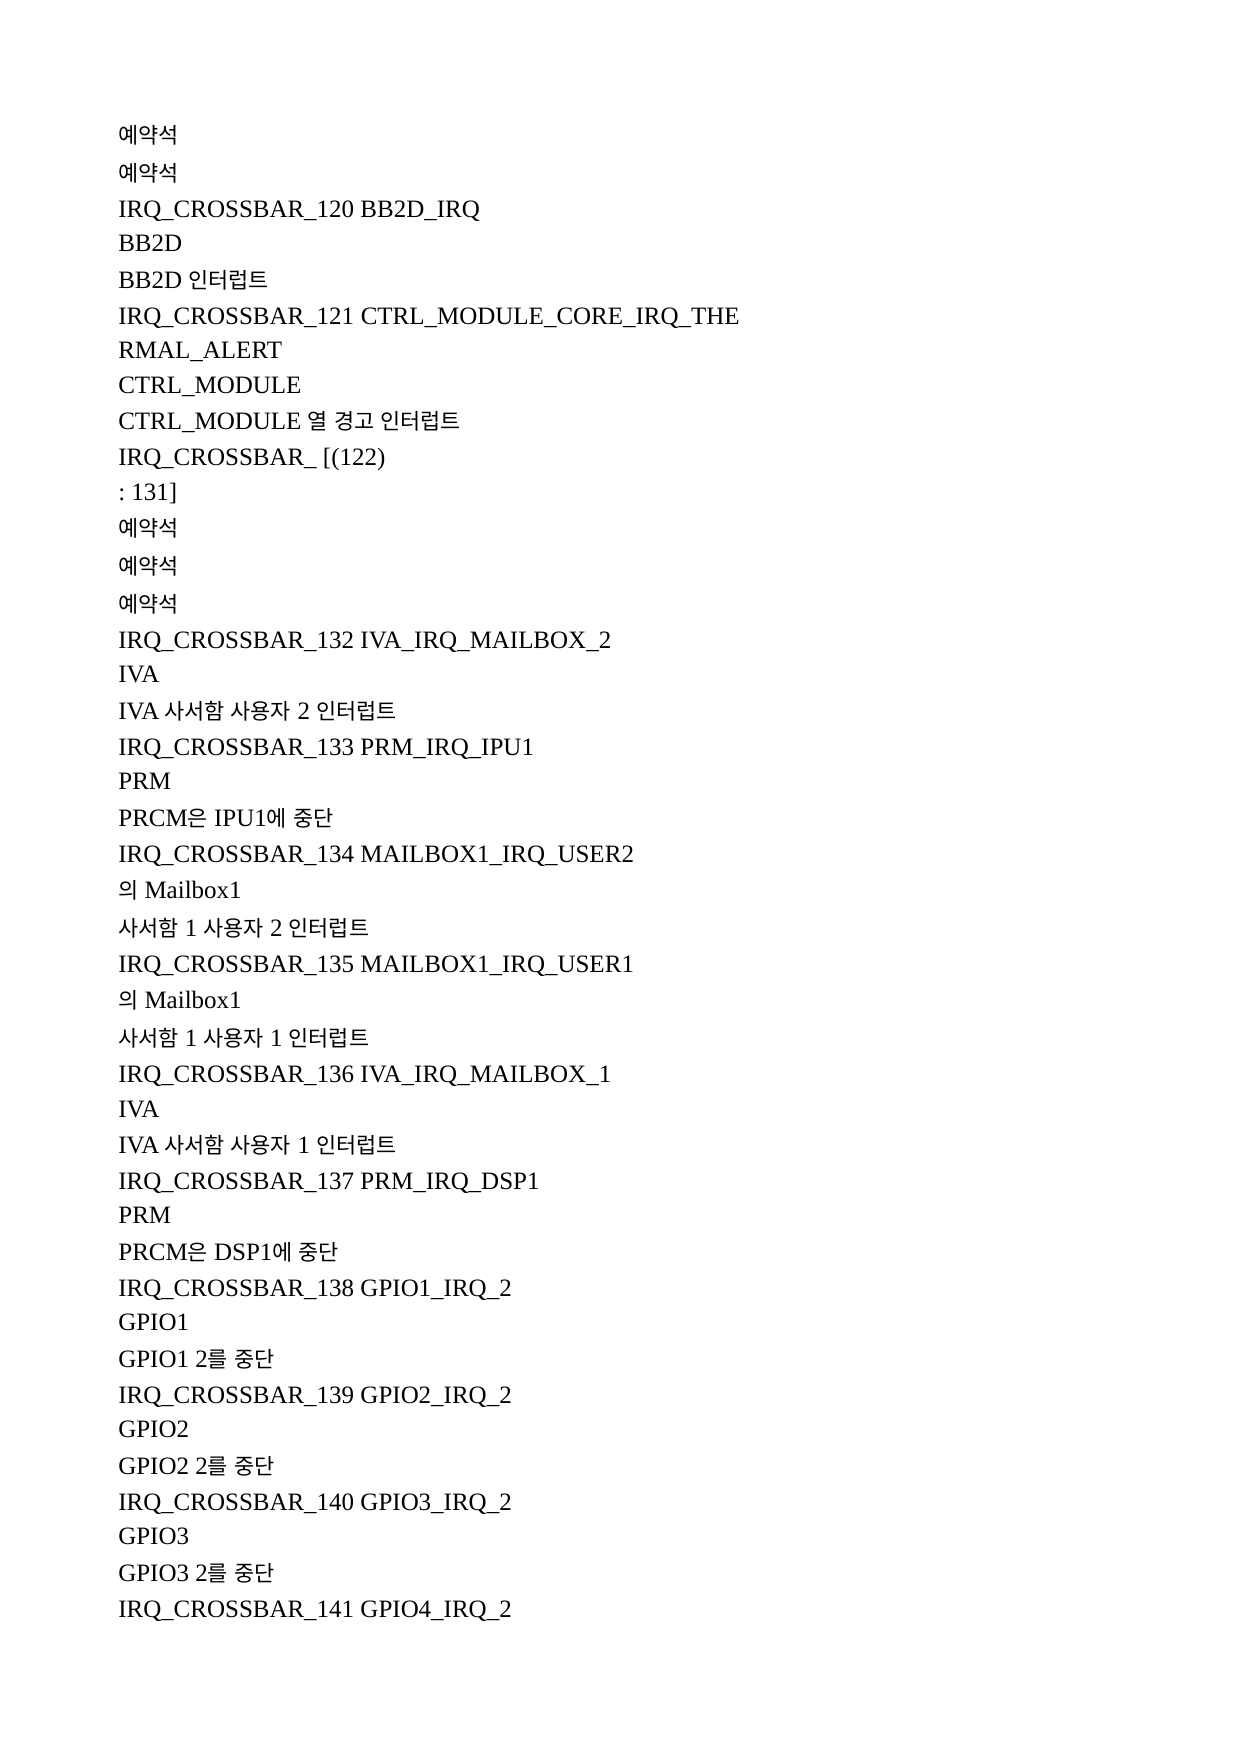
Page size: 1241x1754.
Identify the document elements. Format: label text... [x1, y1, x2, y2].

text PRM [118, 766, 1122, 795]
text BB2D [118, 228, 1122, 257]
text IRQ_CROSSBAR_139 GPIO2_IRQ_2 [118, 1380, 1122, 1409]
text PRCM은 DSP1에 중단 [118, 1235, 1122, 1267]
text CTRL_MODULE 열 경고 인터럽트 [118, 404, 1122, 436]
text CTRL_MODULE [118, 370, 1122, 398]
text 의 Mailbox1 [118, 983, 1122, 1015]
text GPIO2 2를 중단 [118, 1449, 1122, 1481]
text IVA 사서함 사용자 2 인터럽트 [118, 694, 1122, 726]
text IRQ_CROSSBAR_133 PRM_IRQ_IPU1 [118, 732, 1122, 761]
text IRQ_CROSSBAR_134 MAILBOX1_IRQ_USER2 [118, 839, 1122, 867]
text 예약석 [118, 549, 1122, 581]
text GPIO3 2를 중단 [118, 1556, 1122, 1587]
text PRM [118, 1201, 1122, 1229]
text IRQ_CROSSBAR_135 MAILBOX1_IRQ_USER1 [118, 949, 1122, 978]
text 사서함 1 사용자 1 인터럽트 [118, 1021, 1122, 1053]
text IRQ_CROSSBAR_137 PRM_IRQ_DSP1 [118, 1166, 1122, 1195]
text IRQ_CROSSBAR_136 IVA_IRQ_MAILBOX_1 [118, 1059, 1122, 1088]
text : 131] [118, 477, 1122, 505]
text IRQ_CROSSBAR_141 GPIO4_IRQ_2 [118, 1594, 1122, 1622]
text IRQ_CROSSBAR_132 IVA_IRQ_MAILBOX_2 [118, 625, 1122, 654]
text IVA [118, 659, 1122, 688]
text RMAL_ALERT [118, 335, 1122, 364]
text GPIO1 [118, 1307, 1122, 1336]
text 예약석 [118, 511, 1122, 543]
text PRCM은 IPU1에 중단 [118, 801, 1122, 832]
text 의 Mailbox1 [118, 873, 1122, 905]
text IRQ_CROSSBAR_ [(122) [118, 442, 1122, 471]
text 예약석 [118, 118, 1122, 150]
text GPIO3 [118, 1521, 1122, 1550]
text 예약석 [118, 156, 1122, 188]
text GPIO2 [118, 1414, 1122, 1443]
text IRQ_CROSSBAR_120 BB2D_IRQ [118, 194, 1122, 223]
text IVA 사서함 사용자 1 인터럽트 [118, 1128, 1122, 1160]
text IRQ_CROSSBAR_140 GPIO3_IRQ_2 [118, 1487, 1122, 1516]
text BB2D 인터럽트 [118, 263, 1122, 294]
text 예약석 [118, 587, 1122, 619]
text GPIO1 2를 중단 [118, 1342, 1122, 1374]
text IRQ_CROSSBAR_121 ​​CTRL_MODULE_CORE_IRQ_THE [118, 301, 1122, 329]
text 사서함 1 사용자 2 인터럽트 [118, 911, 1122, 943]
text IVA [118, 1094, 1122, 1122]
text IRQ_CROSSBAR_138 GPIO1_IRQ_2 [118, 1273, 1122, 1302]
